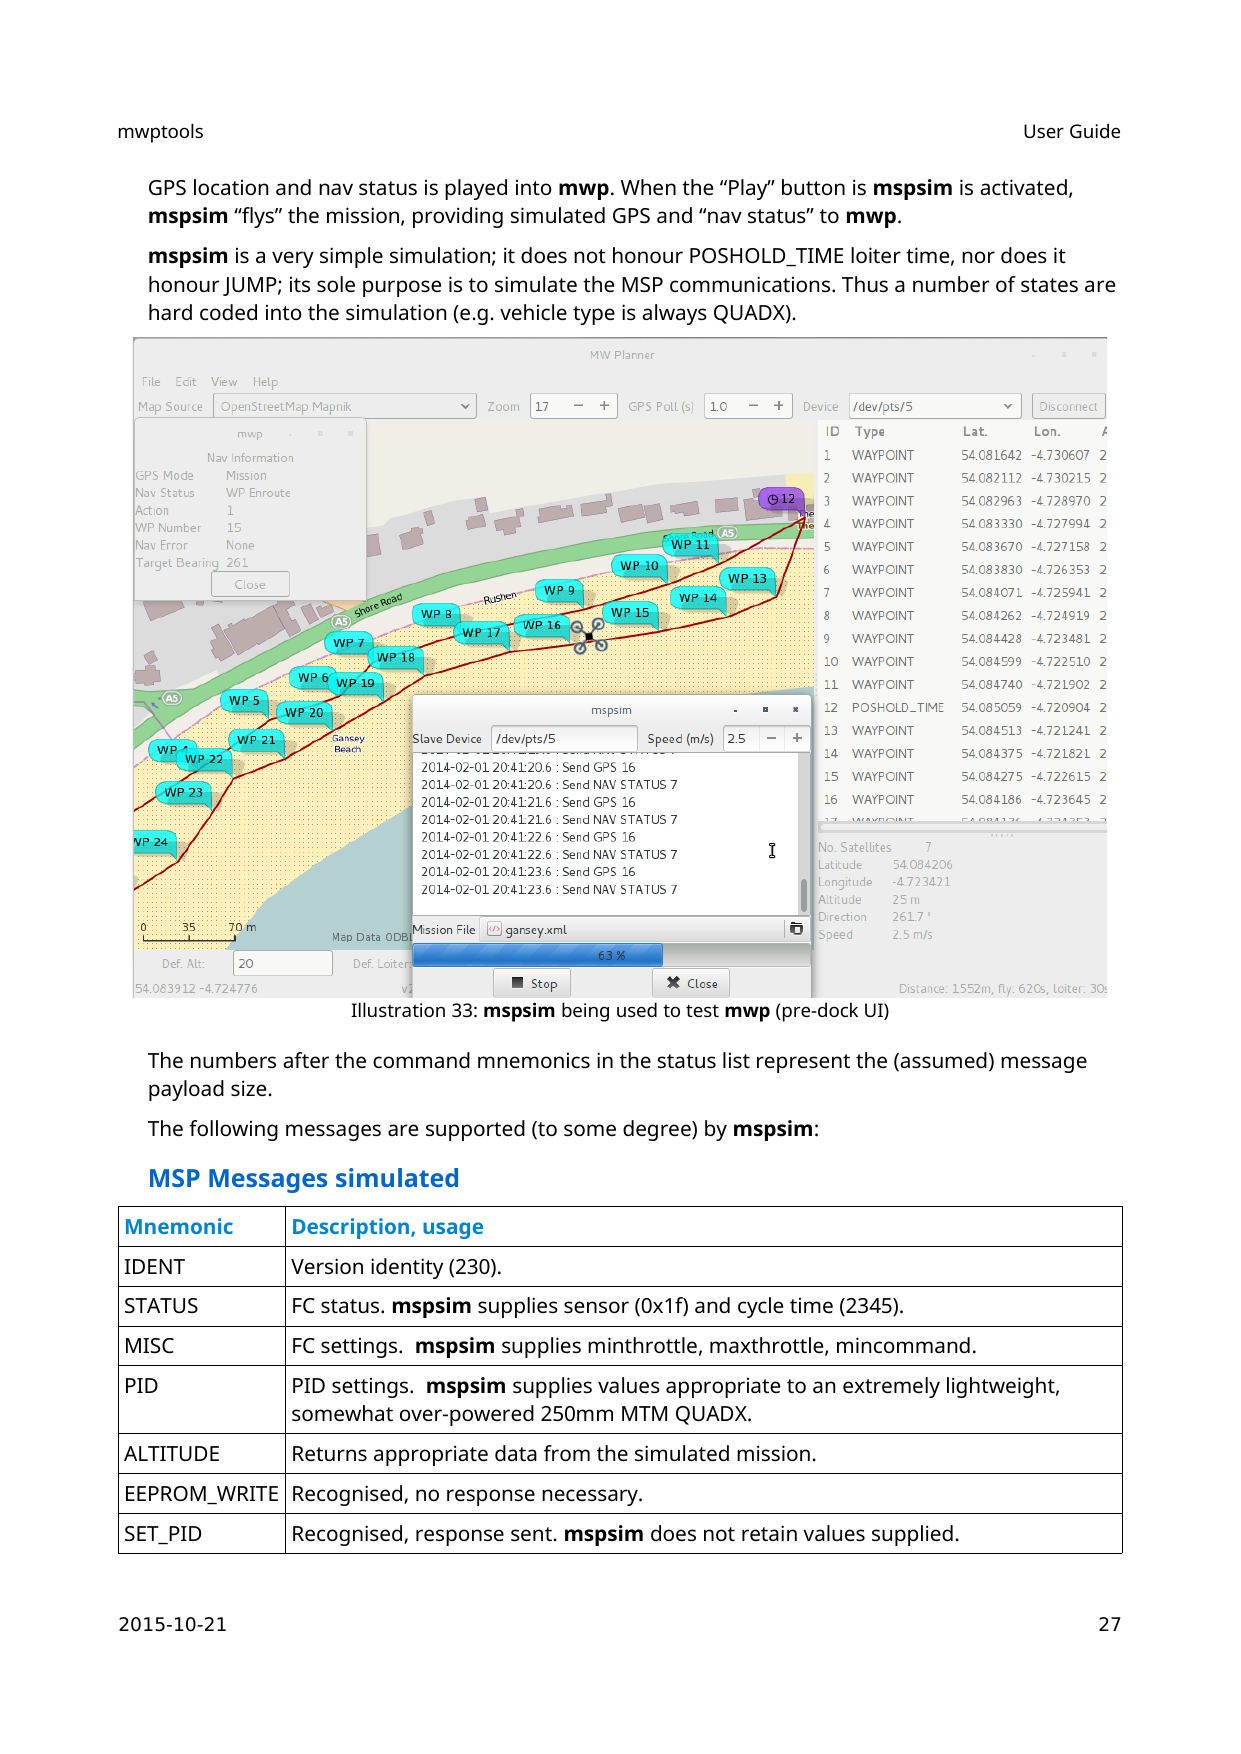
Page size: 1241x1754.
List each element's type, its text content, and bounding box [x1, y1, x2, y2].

subtitle MSP Messages simulated [148, 1161, 1122, 1194]
table_cell PID [119, 1366, 285, 1433]
table_cell Returns appropriate data from the simulated mission. [286, 1434, 1122, 1473]
table_cell FC status. mspsim supplies sensor (0x1f) and cycle time (2345). [286, 1287, 1122, 1326]
table_header Mnemonic [119, 1207, 285, 1246]
table_cell MISC [119, 1327, 285, 1365]
table_cell Recognised, response sent. mspsim does not retain values supplied. [286, 1514, 1122, 1553]
text GPS location and nav status is played into mwp. When the “Play” button is mspsim is activated, mspsim “flys” the mission, providing simulated GPS and “nav status” to mwp. [148, 173, 1122, 229]
text mspsim is a very simple simulation; it does not honour POSHOLD_TIME loiter time, nor does it honour JUMP; its sole purpose is to simulate the MSP communications. Thus a number of states are hard coded into the simulation (e.g. vehicle type is always QUADX). [148, 241, 1122, 326]
table_cell PID settings. mspsim supplies values appropriate to an extremely lightweight, somewhat over-powered 250mm MTM QUADX. [286, 1366, 1122, 1433]
table_cell Recognised, no response necessary. [286, 1474, 1122, 1513]
table_header Description, usage [286, 1207, 1122, 1246]
table_cell IDENT [119, 1247, 285, 1286]
text The following messages are supported (to some degree) by mspsim: [148, 1114, 1122, 1143]
table_cell ALTITUDE [119, 1434, 285, 1473]
table_cell Version identity (230). [286, 1247, 1122, 1286]
table_cell STATUS [119, 1287, 285, 1326]
text Illustration 33: mspsim being used to test mwp (pre-dock UI) [133, 998, 1107, 1023]
text The numbers after the command mnemonics in the status list represent the (assumed) message payload size. [148, 1046, 1122, 1103]
table_cell FC settings. mspsim supplies minthrottle, maxthrottle, mincommand. [286, 1327, 1122, 1365]
table_cell SET_PID [119, 1514, 285, 1553]
picture [132, 337, 1108, 998]
table_cell EEPROM_WRITE [119, 1474, 285, 1513]
